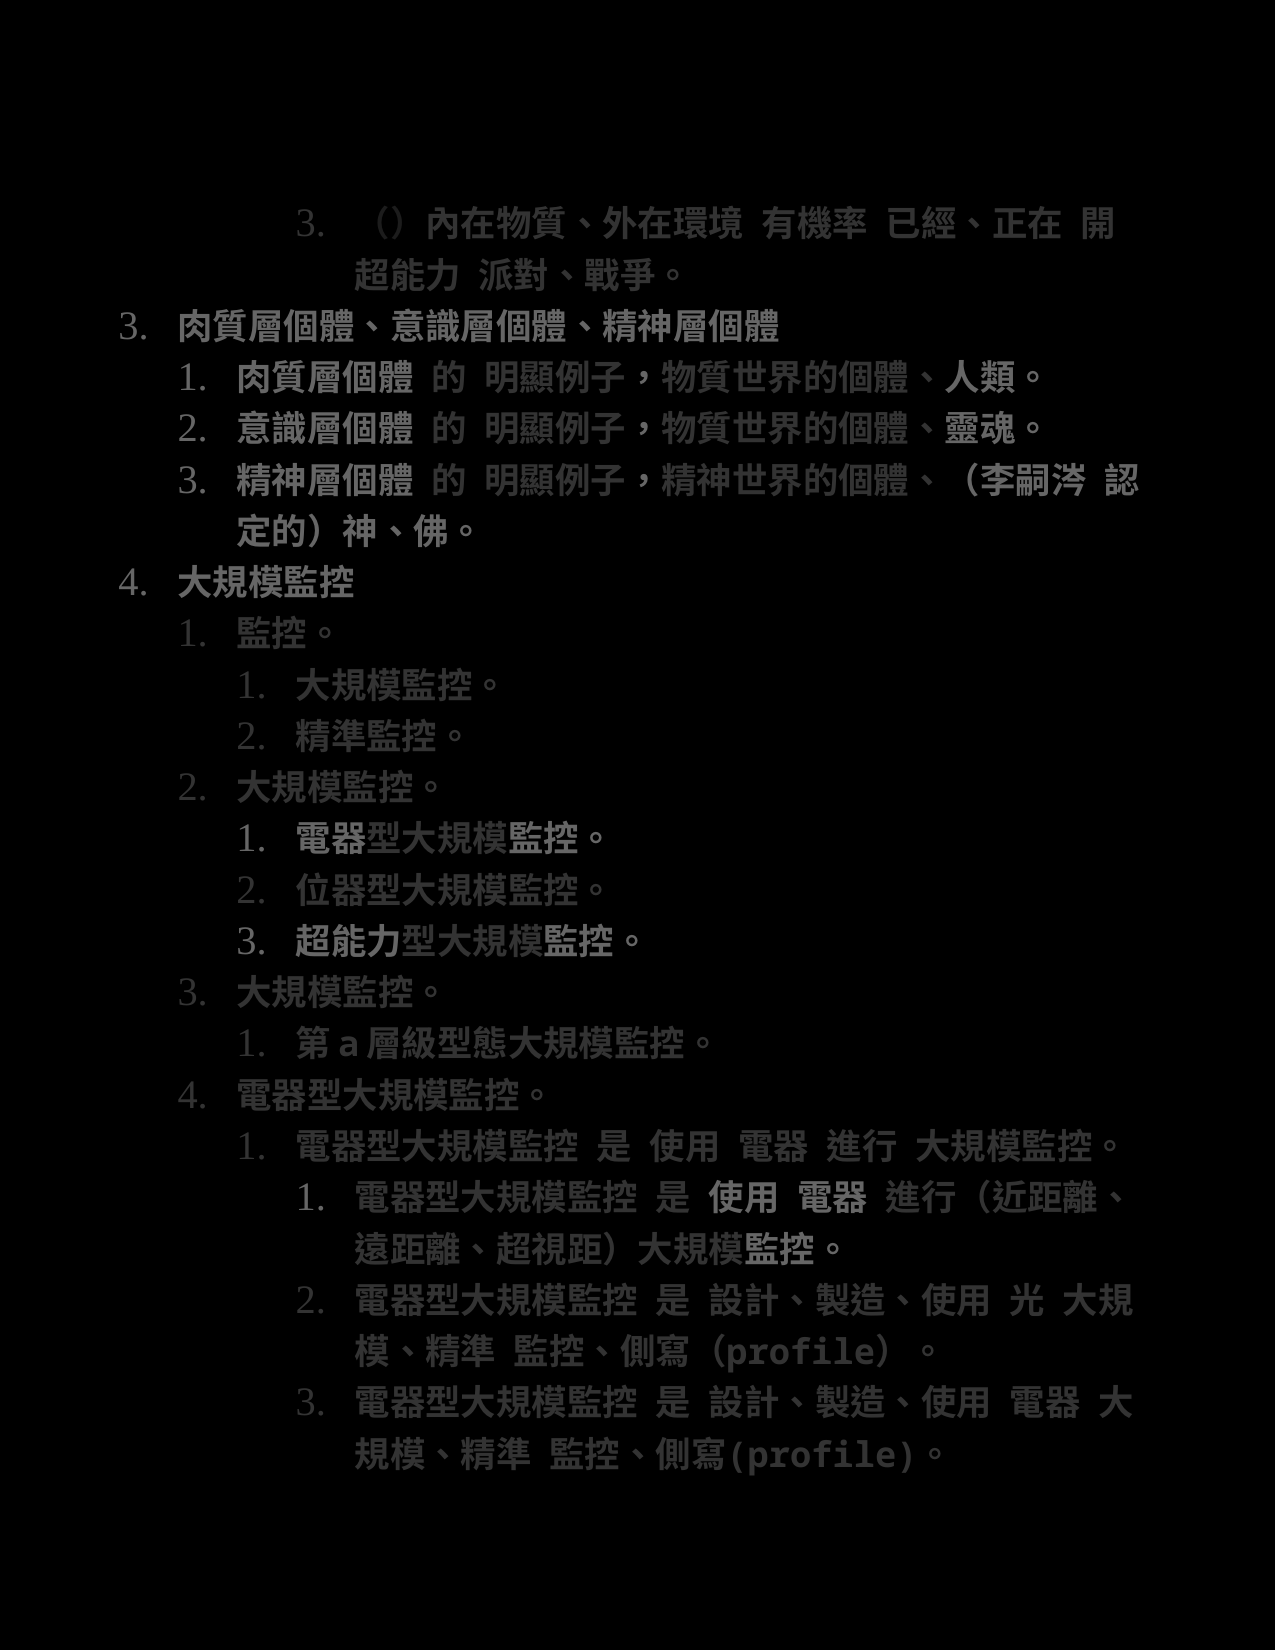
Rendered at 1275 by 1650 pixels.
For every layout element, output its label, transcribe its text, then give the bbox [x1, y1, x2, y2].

list （）內在物質、外在環境 有機率 已經、正在 開 超能力 派對、戰爭。 [295, 196, 1157, 298]
list 大規模監控。 [177, 759, 1157, 811]
list 第a層級型態大規模監控。 [236, 1016, 1157, 1067]
list 位器型大規模監控。 [236, 862, 1157, 913]
list 電器型大規模監控 是 使用 電器 進行（近距離、遠距離、超視距）大規模監控。 [295, 1170, 1157, 1272]
list 大規模監控。 [236, 657, 1157, 708]
list 電器型大規模監控 是 使用 電器 進行 大規模監控。 [236, 1118, 1157, 1170]
list 精準監控。 [236, 708, 1157, 759]
list 大規模監控。 [177, 964, 1157, 1016]
list 肉質層個體 的 明顯例子，物質世界的個體、人類。 [177, 349, 1157, 401]
list 肉質層個體、意識層個體、精神層個體 [118, 298, 1157, 349]
list 電器型大規模監控。 [177, 1067, 1157, 1118]
list 超能力型大規模監控。 [236, 913, 1157, 964]
list 電器型大規模監控。 [236, 811, 1157, 862]
list 精神層個體 的 明顯例子，精神世界的個體、（李嗣涔 認定的）神、佛。 [177, 452, 1157, 554]
list 大規模監控 [118, 554, 1157, 606]
list 電器型大規模監控 是 設計、製造、使用 電器 大規模、精準 監控、側寫(profile)。 [295, 1375, 1157, 1477]
list 意識層個體 的 明顯例子，物質世界的個體、靈魂。 [177, 401, 1157, 452]
list 監控。 [177, 606, 1157, 657]
list 電器型大規模監控 是 設計、製造、使用 光 大規模、精準 監控、側寫（profile）。 [295, 1272, 1157, 1375]
